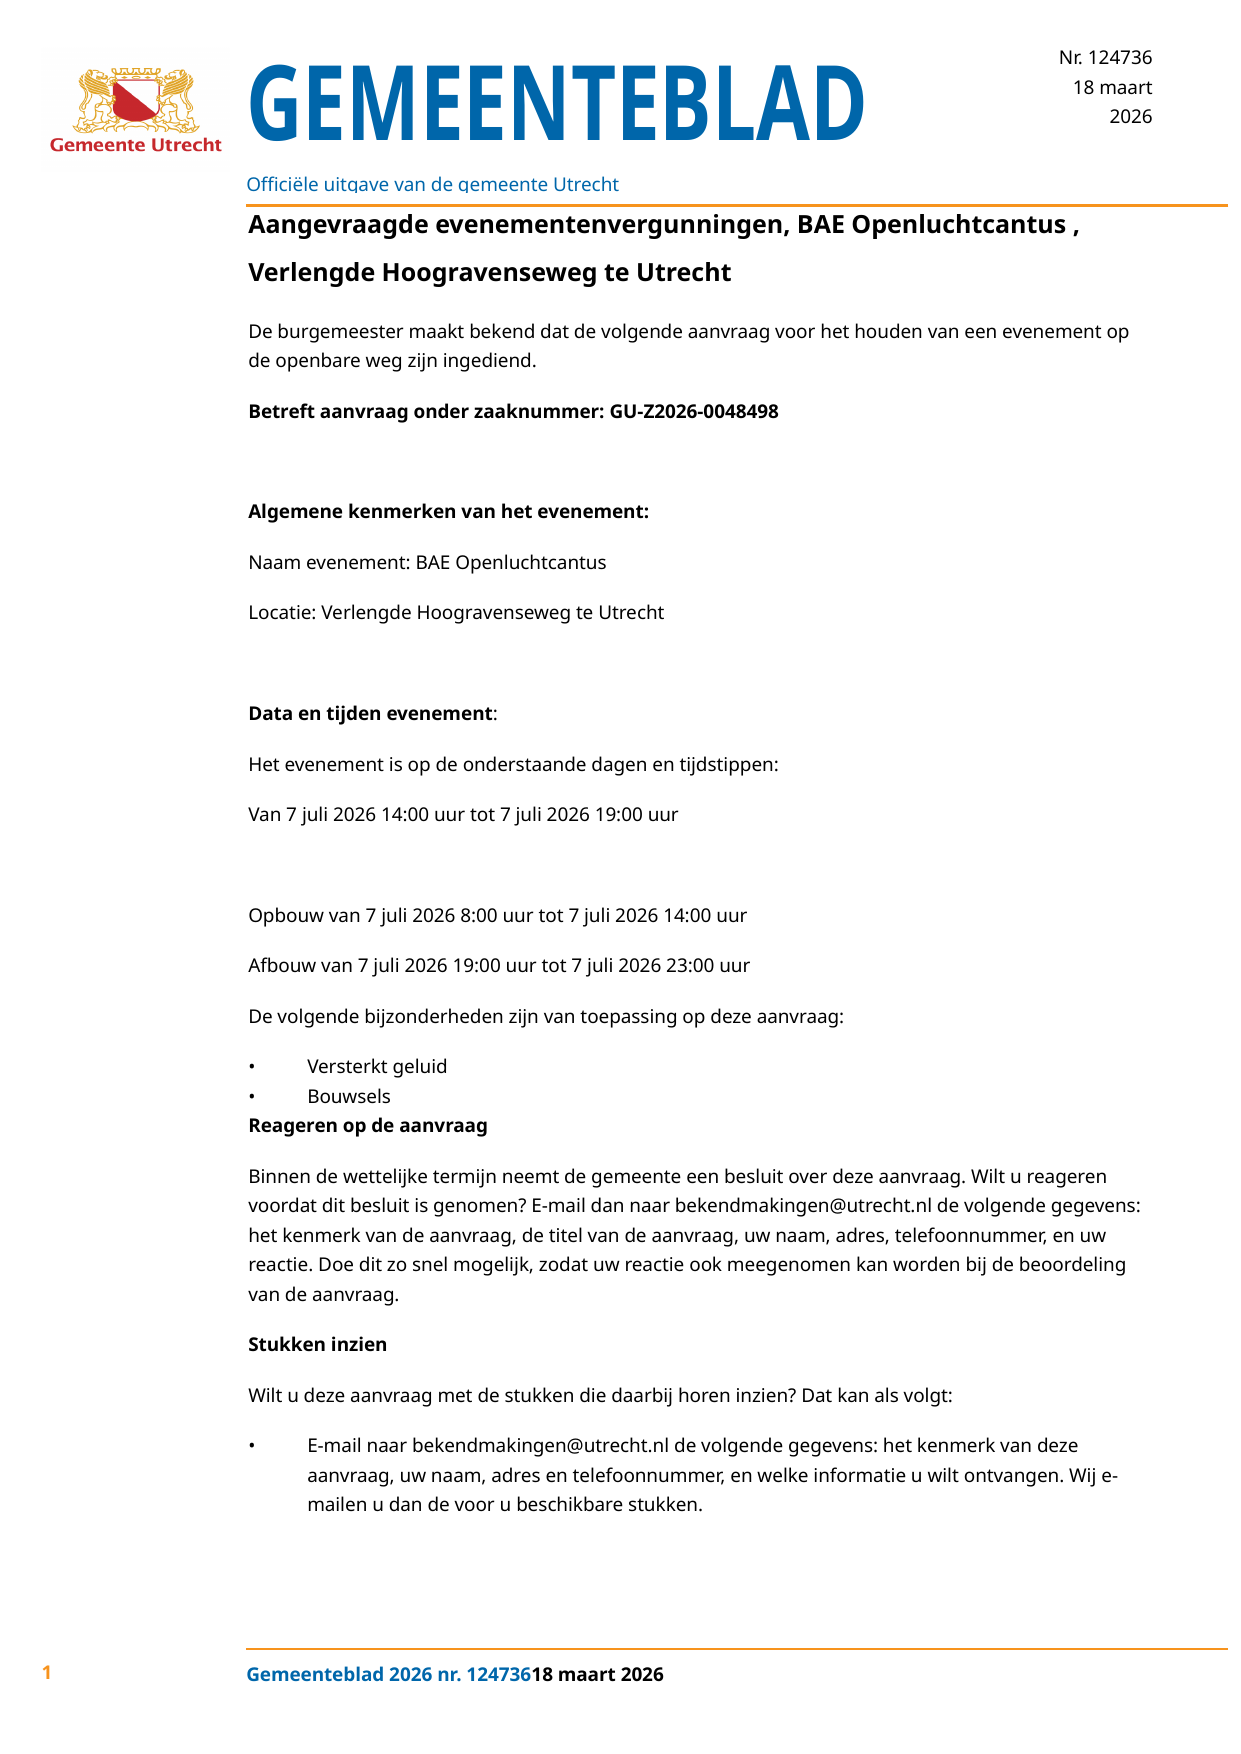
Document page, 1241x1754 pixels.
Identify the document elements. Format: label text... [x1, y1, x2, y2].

text De burgemeester maakt bekend dat de volgende aanvraag voor het houden van een evenement op de openbare weg zijn ingediend. [248, 318, 1152, 373]
text Stukken inzien [248, 1332, 1152, 1357]
text Wilt u deze aanvraag met de stukken die daarbij horen inzien? Dat kan als volgt: [248, 1382, 1152, 1408]
list Bouwsels [248, 1083, 1152, 1109]
text Afbouw van 7 juli 2026 19:00 uur tot 7 juli 2026 23:00 uur [248, 952, 1152, 978]
text Het evenement is op de onderstaande dagen en tijdstippen: [248, 751, 1152, 777]
text Reageren op de aanvraag [248, 1112, 1152, 1138]
picture [41, 47, 231, 172]
text Aangevraagde evenementenvergunningen, BAE Openluchtcantus , Verlengde Hoogravenseweg te Utrecht [248, 207, 1152, 288]
text Data en tijden evenement: [248, 700, 1152, 726]
list E-mail naar bekendmakingen@utrecht.nl de volgende gegevens: het kenmerk van deze aanvraag, uw naam, adres en telefoonnummer, en welke informatie u wilt ontvangen. Wij e-mailen u dan de voor u beschikbare stukken. [248, 1432, 1152, 1517]
text Naam evenement: BAE Openluchtcantus [248, 549, 1152, 575]
text Betreft aanvraag onder zaaknummer: GU-Z2026-0048498 [248, 398, 1152, 424]
text Algemene kenmerken van het evenement: [248, 499, 1152, 524]
text Binnen de wettelijke termijn neemt de gemeente een besluit over deze aanvraag. Wilt u reageren voordat dit besluit is genomen? E-mail dan naar bekendmakingen@utrecht.nl de volgende gegevens: het kenmerk van de aanvraag, de titel van de aanvraag, uw naam, adres, telefoonnummer, en uw reactie. Doe dit zo snel mogelijk, zodat uw reactie ook meegenomen kan worden bij de beoordeling van de aanvraag. [248, 1163, 1152, 1307]
list Versterkt geluid [248, 1053, 1152, 1079]
text De volgende bijzonderheden zijn van toepassing op deze aanvraag: [248, 1003, 1152, 1029]
text Opbouw van 7 juli 2026 8:00 uur tot 7 juli 2026 14:00 uur [248, 902, 1152, 928]
text Locatie: Verlengde Hoogravenseweg te Utrecht [248, 599, 1152, 625]
text Van 7 juli 2026 14:00 uur tot 7 juli 2026 19:00 uur [248, 801, 1152, 827]
